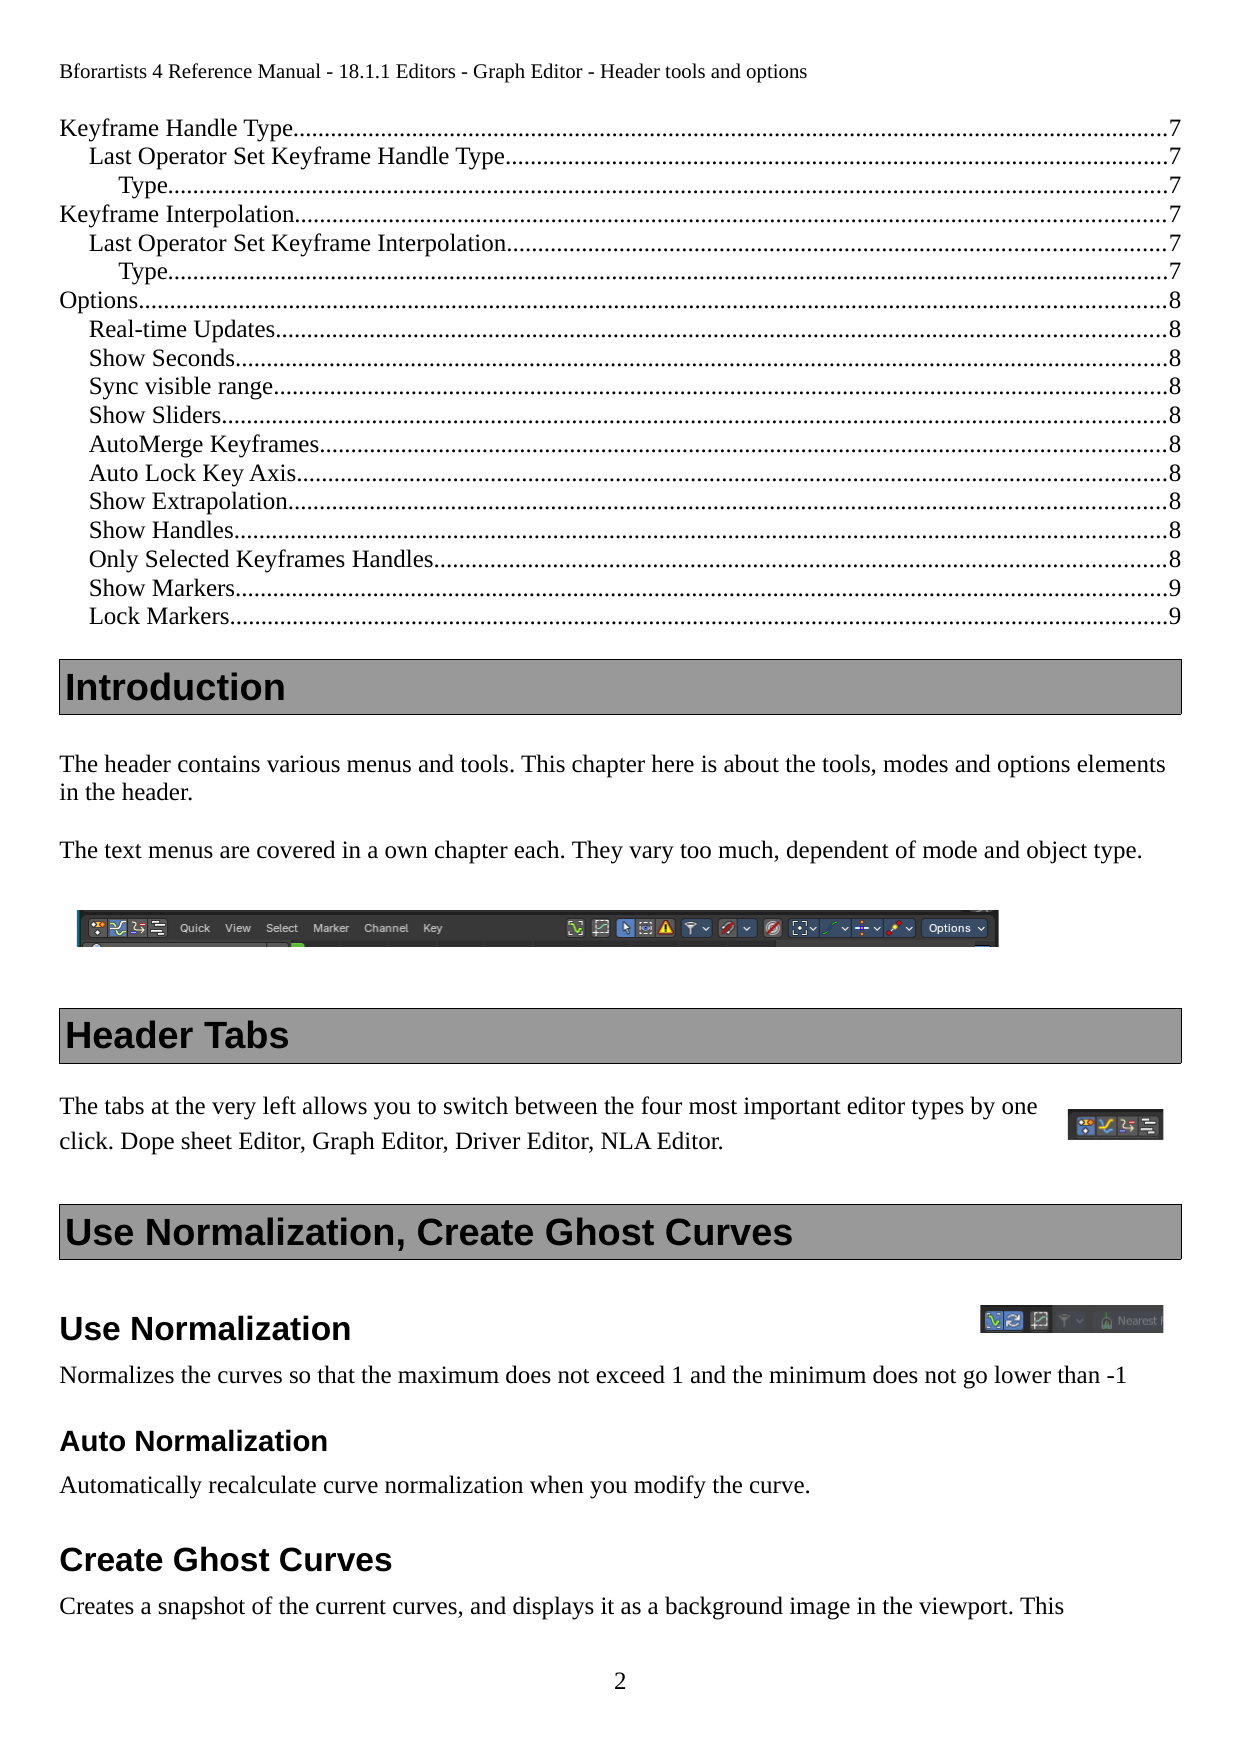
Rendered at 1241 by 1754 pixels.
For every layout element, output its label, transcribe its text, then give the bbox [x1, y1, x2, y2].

text Only Selected Keyframes Handles 8 [88, 544, 1181, 573]
text Show Sliders 8 [88, 400, 1181, 429]
text Keyframe Interpolation 7 [59, 199, 1181, 228]
text AutoMerge Keyframes 8 [88, 429, 1181, 458]
text Type 7 [118, 170, 1181, 199]
subtitle Create Ghost Curves [59, 1539, 1181, 1578]
text The header contains various menus and tools. This chapter here is about the tools, modes and options elements in the header. [59, 749, 1181, 806]
subtitle Use Normalization [59, 1309, 1181, 1347]
text Sync visible range 8 [88, 371, 1181, 400]
text The text menus are covered in a own chapter each. They vary too much, dependent of mode and object type. [59, 835, 1181, 864]
table_header Use Normalization, Create Ghost Curves [60, 1205, 1181, 1259]
text Automatically recalculate curve normalization when you modify the curve. [59, 1470, 1181, 1498]
text Last Operator Set Keyframe Handle Type 7 [88, 141, 1181, 170]
text Show Markers 9 [88, 573, 1181, 601]
text Normalizes the curves so that the maximum does not exceed 1 and the minimum does not go lower than -1 [59, 1360, 1181, 1388]
text Real-time Updates 8 [88, 314, 1181, 343]
text Options 8 [59, 285, 1181, 314]
picture [980, 1305, 1164, 1333]
text The tabs at the very left allows you to switch between the four most important editor types by one click. Dope sheet Editor, Graph Editor, Driver Editor, NLA Editor. [59, 1091, 1181, 1155]
table_header Introduction [60, 660, 1181, 714]
text Type 7 [118, 256, 1181, 285]
text Lock Markers 9 [88, 601, 1181, 630]
text Show Extrapolation 8 [88, 486, 1181, 515]
picture [1067, 1109, 1164, 1140]
text Show Seconds 8 [88, 343, 1181, 371]
subtitle Auto Normalization [59, 1423, 1181, 1457]
text Keyframe Handle Type 7 [59, 113, 1181, 141]
text Creates a snapshot of the current curves, and displays it as a background image in the viewport. This [59, 1591, 1181, 1619]
picture [80, 910, 999, 947]
text Last Operator Set Keyframe Interpolation 7 [88, 228, 1181, 256]
table_header Header Tabs [60, 1009, 1181, 1063]
text Show Handles 8 [88, 515, 1181, 544]
text Auto Lock Key Axis 8 [88, 458, 1181, 486]
